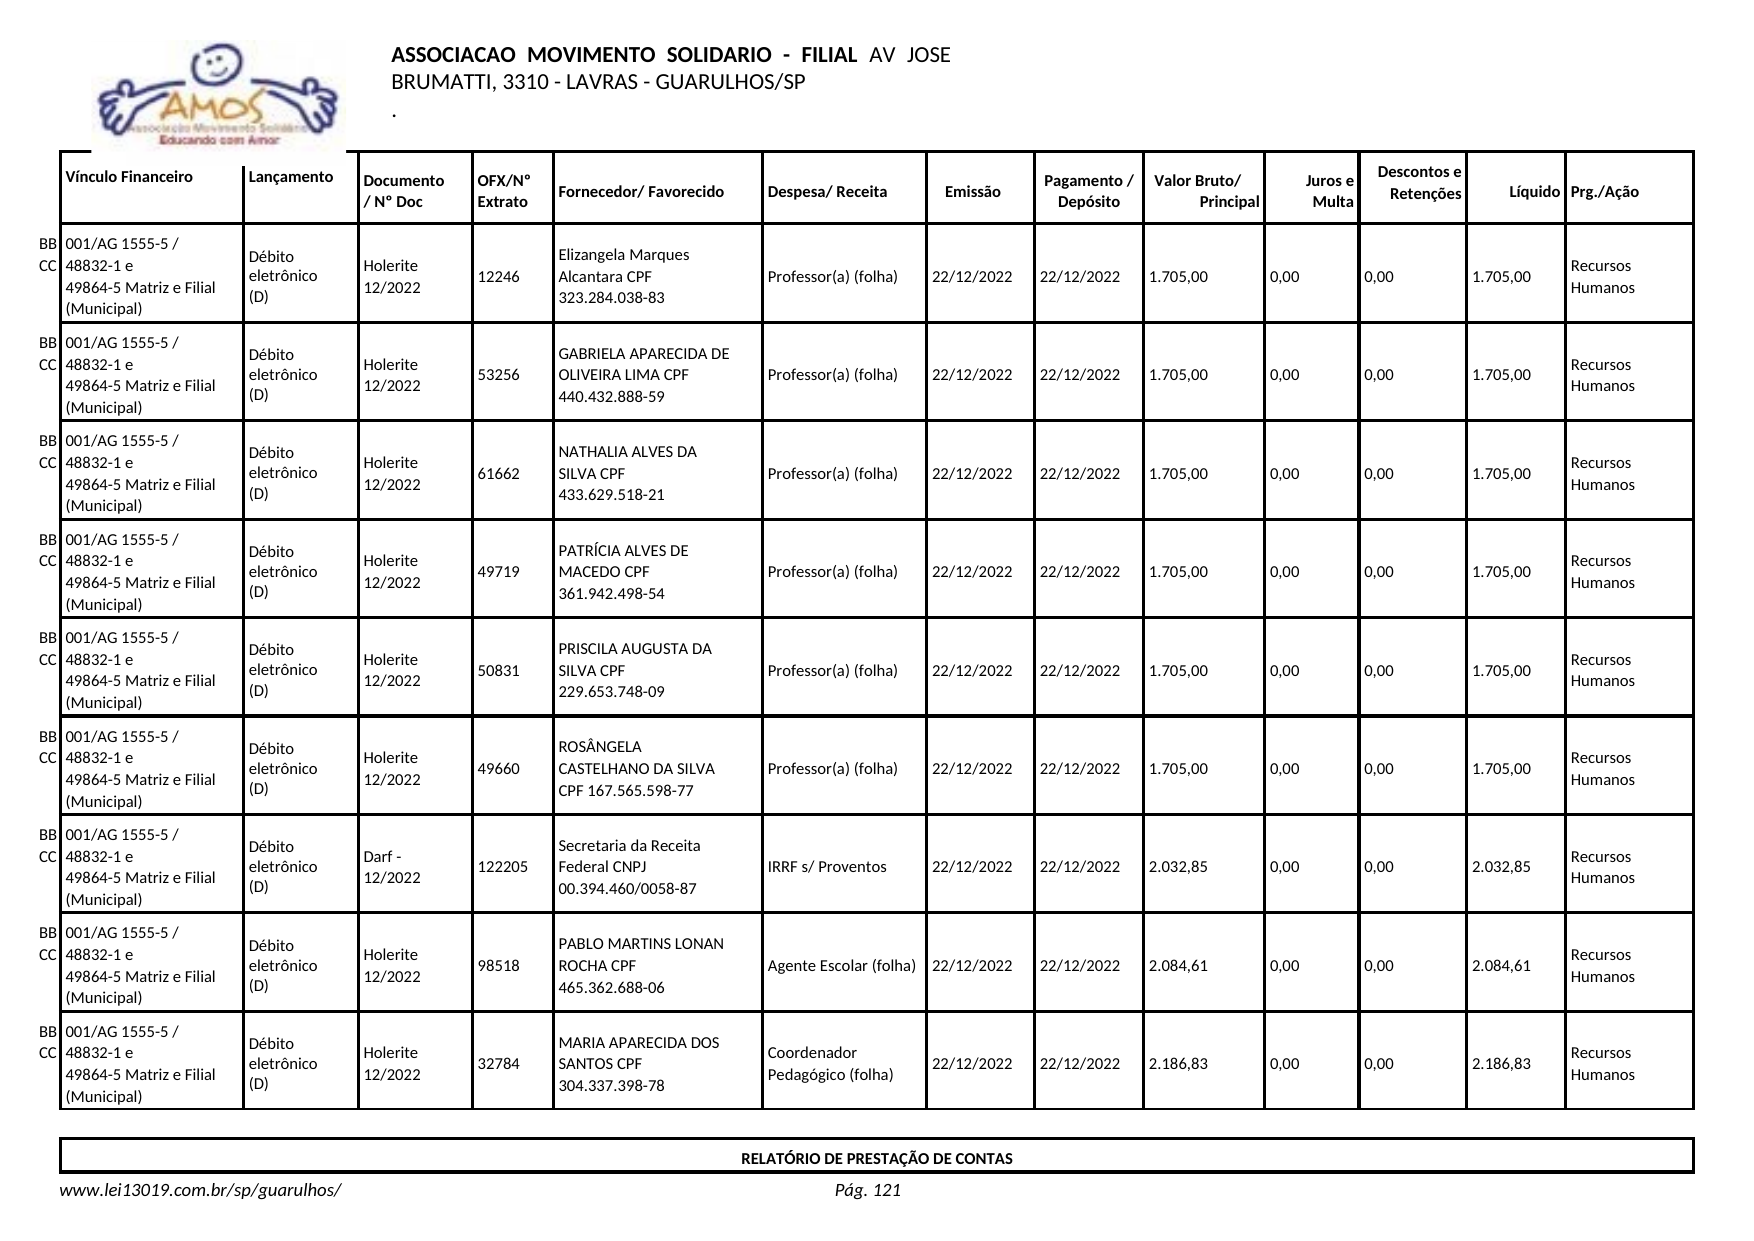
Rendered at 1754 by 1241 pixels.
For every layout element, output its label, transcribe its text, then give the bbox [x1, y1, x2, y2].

table_cell Emissão [928, 153, 1033, 222]
table_cell 0,00 [1361, 1013, 1465, 1108]
table_cell Débito eletrônico (D) [245, 422, 357, 517]
table_cell 1.705,00 [1145, 225, 1263, 321]
table_cell Prg./Ação [1567, 153, 1692, 222]
table_cell OFX/Nº Extrato [474, 153, 552, 222]
table_cell PATRÍCIA ALVES DE MACEDO CPF 361.942.498-54 [555, 521, 761, 616]
table_cell Holerite 12/2022 [360, 619, 471, 714]
table_cell 1.705,00 [1468, 619, 1564, 714]
table_cell Recursos Humanos [1567, 816, 1692, 911]
table_cell 0,00 [1361, 324, 1465, 419]
table_cell 1.705,00 [1145, 422, 1263, 517]
table_cell 0,00 [1266, 422, 1357, 517]
table_cell 22/12/2022 [928, 619, 1033, 714]
table_cell 50831 [474, 619, 552, 714]
table_cell Holerite 12/2022 [360, 422, 471, 517]
table_cell Recursos Humanos [1567, 521, 1692, 616]
table_cell IRRF s/ Proventos [764, 816, 925, 911]
table_cell GABRIELA APARECIDA DE OLIVEIRA LIMA CPF 440.432.888-59 [555, 324, 761, 419]
table_cell 1.705,00 [1468, 521, 1564, 616]
table_cell Holerite 12/2022 [360, 914, 471, 1010]
table_cell Holerite 12/2022 [360, 1013, 471, 1108]
table_cell 2.032,85 [1145, 816, 1263, 911]
table_cell 0,00 [1266, 1013, 1357, 1108]
table_cell Secretaria da Receita Federal CNPJ 00.394.460/0058-87 [555, 816, 761, 911]
table_cell 12246 [474, 225, 552, 321]
table_cell Agente Escolar (folha) [764, 914, 925, 1010]
table_cell 2.186,83 [1468, 1013, 1564, 1108]
table_cell 22/12/2022 [928, 718, 1033, 813]
table_cell 001/AG 1555-5 / 48832-1 e 49864-5 Matriz e Filial (Municipal) [62, 914, 242, 1010]
table_cell 22/12/2022 [1036, 914, 1142, 1010]
table_cell 1.705,00 [1468, 324, 1564, 419]
table_cell 22/12/2022 [1036, 324, 1142, 419]
table_cell 001/AG 1555-5 / 48832-1 e 49864-5 Matriz e Filial (Municipal) [62, 324, 242, 419]
table_cell Recursos Humanos [1567, 619, 1692, 714]
table_cell ROSÂNGELA CASTELHANO DA SILVA CPF 167.565.598-77 [555, 718, 761, 813]
table_cell Débito eletrônico (D) [245, 718, 357, 813]
table_cell 22/12/2022 [1036, 619, 1142, 714]
table_cell 22/12/2022 [1036, 718, 1142, 813]
table_cell Holerite 12/2022 [360, 225, 471, 321]
table_cell 22/12/2022 [928, 1013, 1033, 1108]
table_cell Débito eletrônico (D) [245, 816, 357, 911]
table_cell 001/AG 1555-5 / 48832-1 e 49864-5 Matriz e Filial (Municipal) [62, 1013, 242, 1108]
table_cell Despesa/ Receita [764, 153, 925, 222]
table_cell 22/12/2022 [1036, 816, 1142, 911]
table_cell Holerite 12/2022 [360, 718, 471, 813]
table_cell 49719 [474, 521, 552, 616]
table_cell 1.705,00 [1145, 324, 1263, 419]
table_cell Recursos Humanos [1567, 1013, 1692, 1108]
table_cell Valor Bruto/ Principal [1145, 153, 1263, 222]
table_cell 61662 [474, 422, 552, 517]
table_cell 1.705,00 [1468, 422, 1564, 517]
table_cell 22/12/2022 [928, 324, 1033, 419]
table_cell 0,00 [1266, 225, 1357, 321]
table_cell 22/12/2022 [928, 422, 1033, 517]
table_cell Débito eletrônico (D) [245, 521, 357, 616]
table_cell 49660 [474, 718, 552, 813]
table_cell Recursos Humanos [1567, 718, 1692, 813]
table_cell Recursos Humanos [1567, 324, 1692, 419]
table_cell Débito eletrônico (D) [245, 324, 357, 419]
table_header RELATÓRIO DE PRESTAÇÃO DE CONTAS [62, 1140, 1692, 1170]
table_cell 0,00 [1266, 324, 1357, 419]
table_cell Holerite 12/2022 [360, 521, 471, 616]
table_cell 1.705,00 [1145, 619, 1263, 714]
table_cell 001/AG 1555-5 / 48832-1 e 49864-5 Matriz e Filial (Municipal) [62, 718, 242, 813]
table_cell 0,00 [1361, 619, 1465, 714]
table_cell 0,00 [1266, 816, 1357, 911]
table_cell Elizangela Marques Alcantara CPF 323.284.038-83 [555, 225, 761, 321]
table_cell 0,00 [1266, 521, 1357, 616]
table_cell 22/12/2022 [1036, 1013, 1142, 1108]
table_cell 0,00 [1361, 225, 1465, 321]
table_cell 0,00 [1266, 718, 1357, 813]
table_cell 0,00 [1361, 422, 1465, 517]
table_cell Recursos Humanos [1567, 225, 1692, 321]
table_cell Pagamento / Depósito [1036, 153, 1142, 222]
table_cell Lançamento [245, 153, 357, 222]
table_cell 2.084,61 [1145, 914, 1263, 1010]
table_cell 98518 [474, 914, 552, 1010]
table_cell Líquido [1468, 153, 1564, 222]
table_cell Professor(a) (folha) [764, 324, 925, 419]
table_cell Vínculo Financeiro [62, 153, 242, 222]
table_cell Juros e Multa [1266, 153, 1357, 222]
table_cell Fornecedor/ Favorecido [555, 153, 761, 222]
table_cell 22/12/2022 [1036, 521, 1142, 616]
table_cell 22/12/2022 [1036, 422, 1142, 517]
table_cell 1.705,00 [1468, 225, 1564, 321]
table_cell Débito eletrônico (D) [245, 1013, 357, 1108]
table_cell PRISCILA AUGUSTA DA SILVA CPF 229.653.748-09 [555, 619, 761, 714]
table_cell PABLO MARTINS LONAN ROCHA CPF 465.362.688-06 [555, 914, 761, 1010]
table_cell Coordenador Pedagógico (folha) [764, 1013, 925, 1108]
table_cell 001/AG 1555-5 / 48832-1 e 49864-5 Matriz e Filial (Municipal) [62, 816, 242, 911]
table_cell 0,00 [1361, 718, 1465, 813]
table_cell 53256 [474, 324, 552, 419]
table_cell Professor(a) (folha) [764, 422, 925, 517]
table_cell 001/AG 1555-5 / 48832-1 e 49864-5 Matriz e Filial (Municipal) [62, 521, 242, 616]
table_cell 001/AG 1555-5 / 48832-1 e 49864-5 Matriz e Filial (Municipal) [62, 422, 242, 517]
table_cell Holerite 12/2022 [360, 324, 471, 419]
table_cell 2.032,85 [1468, 816, 1564, 911]
table_cell 0,00 [1361, 914, 1465, 1010]
table_cell Professor(a) (folha) [764, 225, 925, 321]
table_cell 0,00 [1266, 619, 1357, 714]
table_cell Débito eletrônico (D) [245, 225, 357, 321]
table_cell 1.705,00 [1145, 718, 1263, 813]
table_cell Descontos e Retenções [1361, 153, 1465, 222]
table_cell Débito eletrônico (D) [245, 619, 357, 714]
table_cell 0,00 [1266, 914, 1357, 1010]
table_cell 22/12/2022 [928, 521, 1033, 616]
table_cell Débito eletrônico (D) [245, 914, 357, 1010]
table_cell Professor(a) (folha) [764, 619, 925, 714]
table_cell 1.705,00 [1468, 718, 1564, 813]
table_cell 2.084,61 [1468, 914, 1564, 1010]
table_cell Professor(a) (folha) [764, 521, 925, 616]
table_cell Professor(a) (folha) [764, 718, 925, 813]
table_cell Recursos Humanos [1567, 422, 1692, 517]
table_cell 001/AG 1555-5 / 48832-1 e 49864-5 Matriz e Filial (Municipal) [62, 225, 242, 321]
table_cell 122205 [474, 816, 552, 911]
table_cell MARIA APARECIDA DOS SANTOS CPF 304.337.398-78 [555, 1013, 761, 1108]
table_cell NATHALIA ALVES DA SILVA CPF 433.629.518-21 [555, 422, 761, 517]
table_cell 32784 [474, 1013, 552, 1108]
table_cell 22/12/2022 [928, 225, 1033, 321]
table_cell Documento / Nº Doc [360, 153, 471, 222]
table_cell 0,00 [1361, 816, 1465, 911]
table_cell 22/12/2022 [928, 816, 1033, 911]
table_cell 2.186,83 [1145, 1013, 1263, 1108]
table_cell Recursos Humanos [1567, 914, 1692, 1010]
table_cell 1.705,00 [1145, 521, 1263, 616]
table_cell 22/12/2022 [928, 914, 1033, 1010]
table_cell 001/AG 1555-5 / 48832-1 e 49864-5 Matriz e Filial (Municipal) [62, 619, 242, 714]
table_cell Darf - 12/2022 [360, 816, 471, 911]
table_cell 0,00 [1361, 521, 1465, 616]
table_cell 22/12/2022 [1036, 225, 1142, 321]
